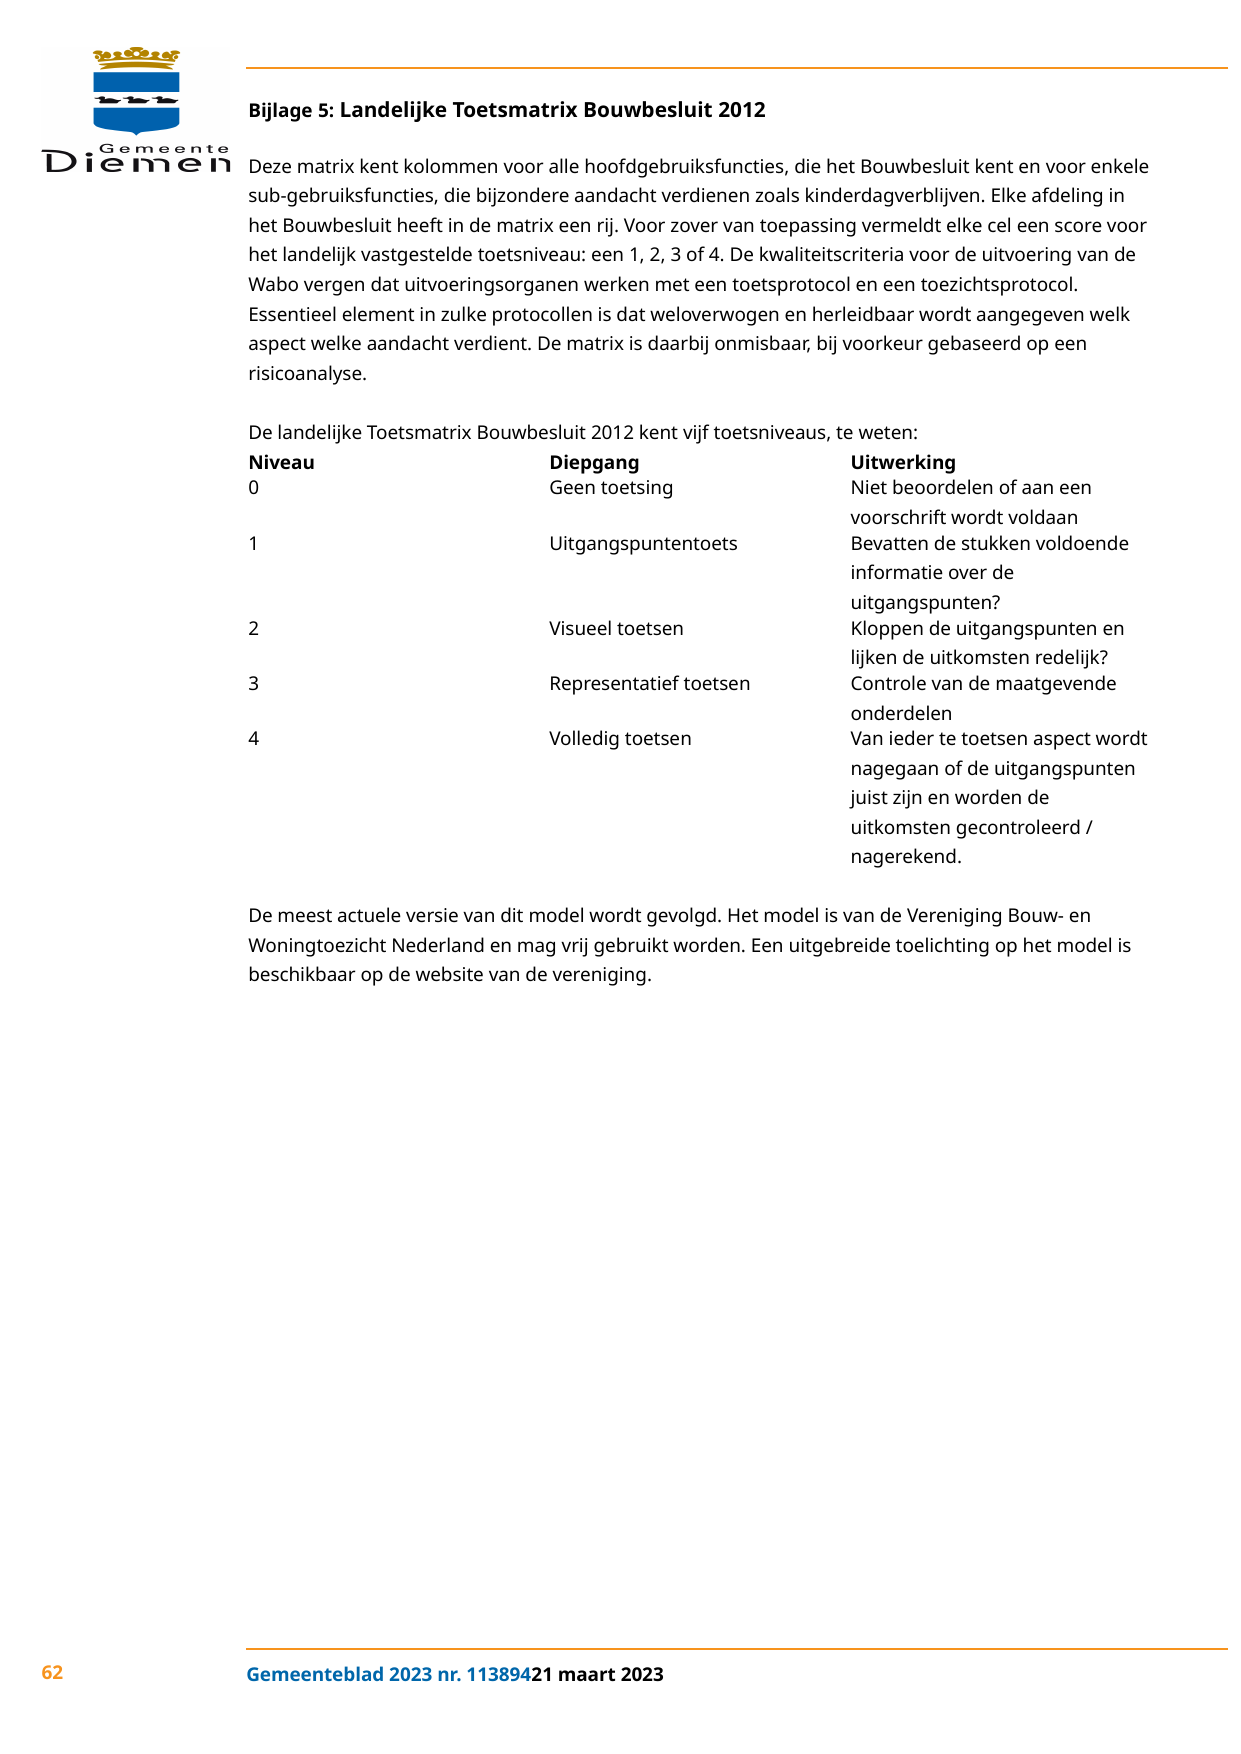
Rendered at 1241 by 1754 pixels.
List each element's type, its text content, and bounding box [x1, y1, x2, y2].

table_cell 2 [248, 615, 549, 670]
table_cell 0 [248, 475, 549, 530]
table_cell 1 [248, 530, 549, 615]
table_cell Representatief toetsen [549, 670, 850, 725]
text Bijlage 5: Landelijke Toetsmatrix Bouwbesluit 2012 [248, 95, 1152, 123]
text De meest actuele versie van dit model wordt gevolgd. Het model is van de Vereniging Bouw- en Woningtoezicht Nederland en mag vrij gebruikt worden. Een uitgebreide toelichting op het model is beschikbaar op de website van de vereniging. [248, 902, 1152, 987]
text Deze matrix kent kolommen voor alle hoofdgebruiksfuncties, die het Bouwbesluit kent en voor enkele sub-gebruiksfuncties, die bijzondere aandacht verdienen zoals kinderdagverblijven. Elke afdeling in het Bouwbesluit heeft in de matrix een rij. Voor zover van toepassing vermeldt elke cel een score voor het landelijk vastgestelde toetsniveau: een 1, 2, 3 of 4. De kwaliteitscriteria voor de uitvoering van de Wabo vergen dat uitvoeringsorganen werken met een toetsprotocol en een toezichtsprotocol. Essentieel element in zulke protocollen is dat weloverwogen en herleidbaar wordt aangegeven welk aspect welke aandacht verdient. De matrix is daarbij onmisbaar, bij voorkeur gebaseerd op een risicoanalyse. [248, 153, 1152, 386]
table_header Uitwerking [850, 449, 1152, 474]
table_cell 3 [248, 670, 549, 725]
table_header Niveau [248, 449, 549, 474]
table_cell Bevatten de stukken voldoende informatie over de uitgangspunten? [850, 530, 1152, 615]
picture [41, 47, 231, 172]
table_cell Van ieder te toetsen aspect wordt nagegaan of de uitgangspunten juist zijn en worden de uitkomsten gecontroleerd / nagerekend. [850, 725, 1152, 869]
table_cell 4 [248, 725, 549, 869]
table_cell Visueel toetsen [549, 615, 850, 670]
table_cell Volledig toetsen [549, 725, 850, 869]
table_cell Niet beoordelen of aan een voorschrift wordt voldaan [850, 475, 1152, 530]
text De landelijke Toetsmatrix Bouwbesluit 2012 kent vijf toetsniveaus, te weten: [248, 419, 1152, 445]
table_cell Geen toetsing [549, 475, 850, 530]
table_cell Uitgangspuntentoets [549, 530, 850, 615]
table_cell Controle van de maatgevende onderdelen [850, 670, 1152, 725]
table_header Diepgang [549, 449, 850, 474]
table_cell Kloppen de uitgangspunten en lijken de uitkomsten redelijk? [850, 615, 1152, 670]
